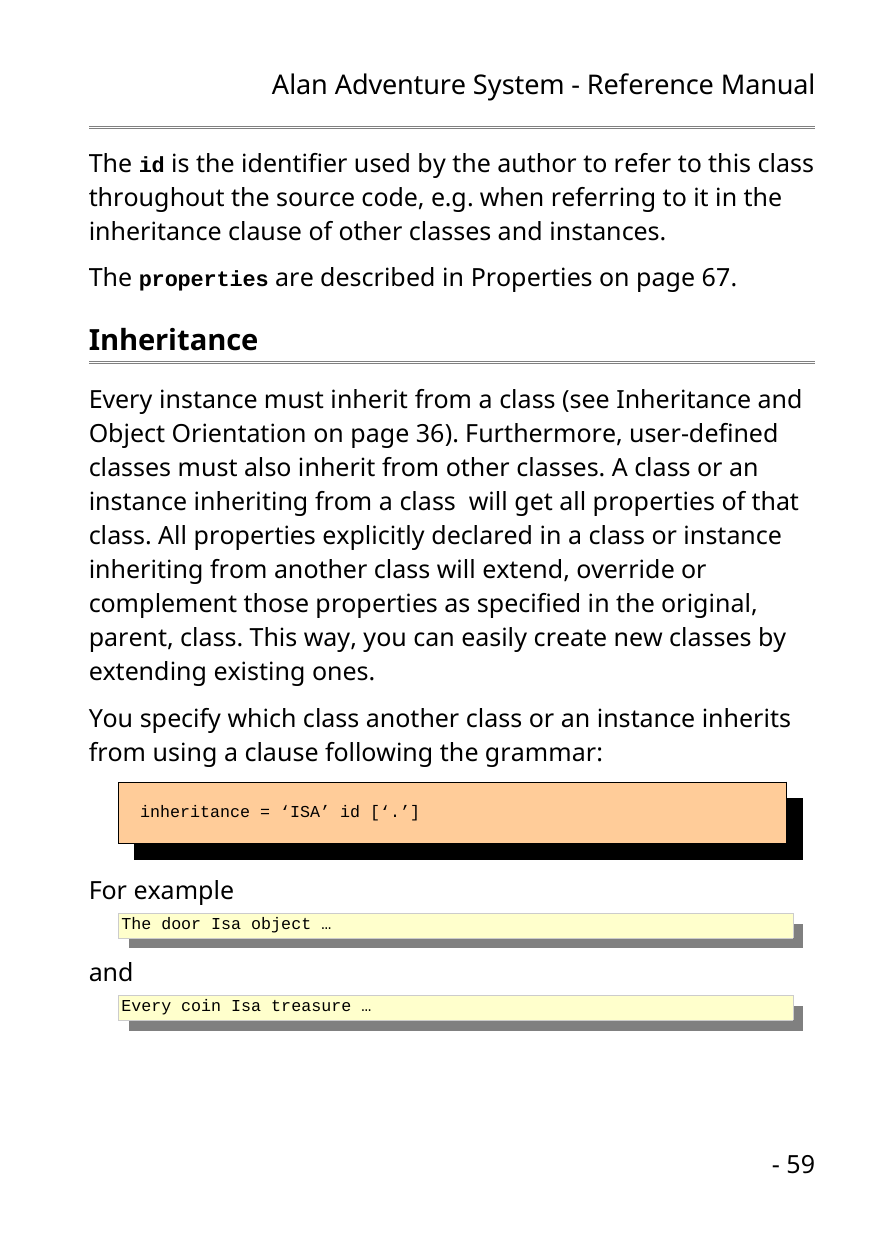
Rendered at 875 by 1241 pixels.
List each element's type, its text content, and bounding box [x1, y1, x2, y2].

subtitle Inheritance [88, 319, 815, 363]
text Every instance must inherit from a class (see Inheritance and Object Orientation on page 29). Furthermore, user-defined classes must also inherit from other classes. A class or an instance inheriting from a class will get all properties of that class. All properties explicitly declared in a class or instance inheriting from another class will extend, override or complement those properties as specified in the original, parent, class. This way, you can easily create new classes by extending existing ones. [88, 382, 815, 688]
text and [88, 955, 815, 989]
text Every coin Isa treasure … [119, 996, 793, 1020]
text inheritance = ‘ISA’ id [‘.’] [119, 783, 786, 843]
text The properties are described in Properties on page 52. [88, 260, 815, 294]
text You specify which class another class or an instance inherits from using a clause following the grammar: [88, 701, 815, 769]
text The id is the identifier used by the author to refer to this class throughout the source code, e.g. when referring to it in the inheritance clause of other classes and instances. [88, 146, 815, 247]
text For example [88, 873, 815, 907]
text The door Isa object … [119, 914, 793, 938]
